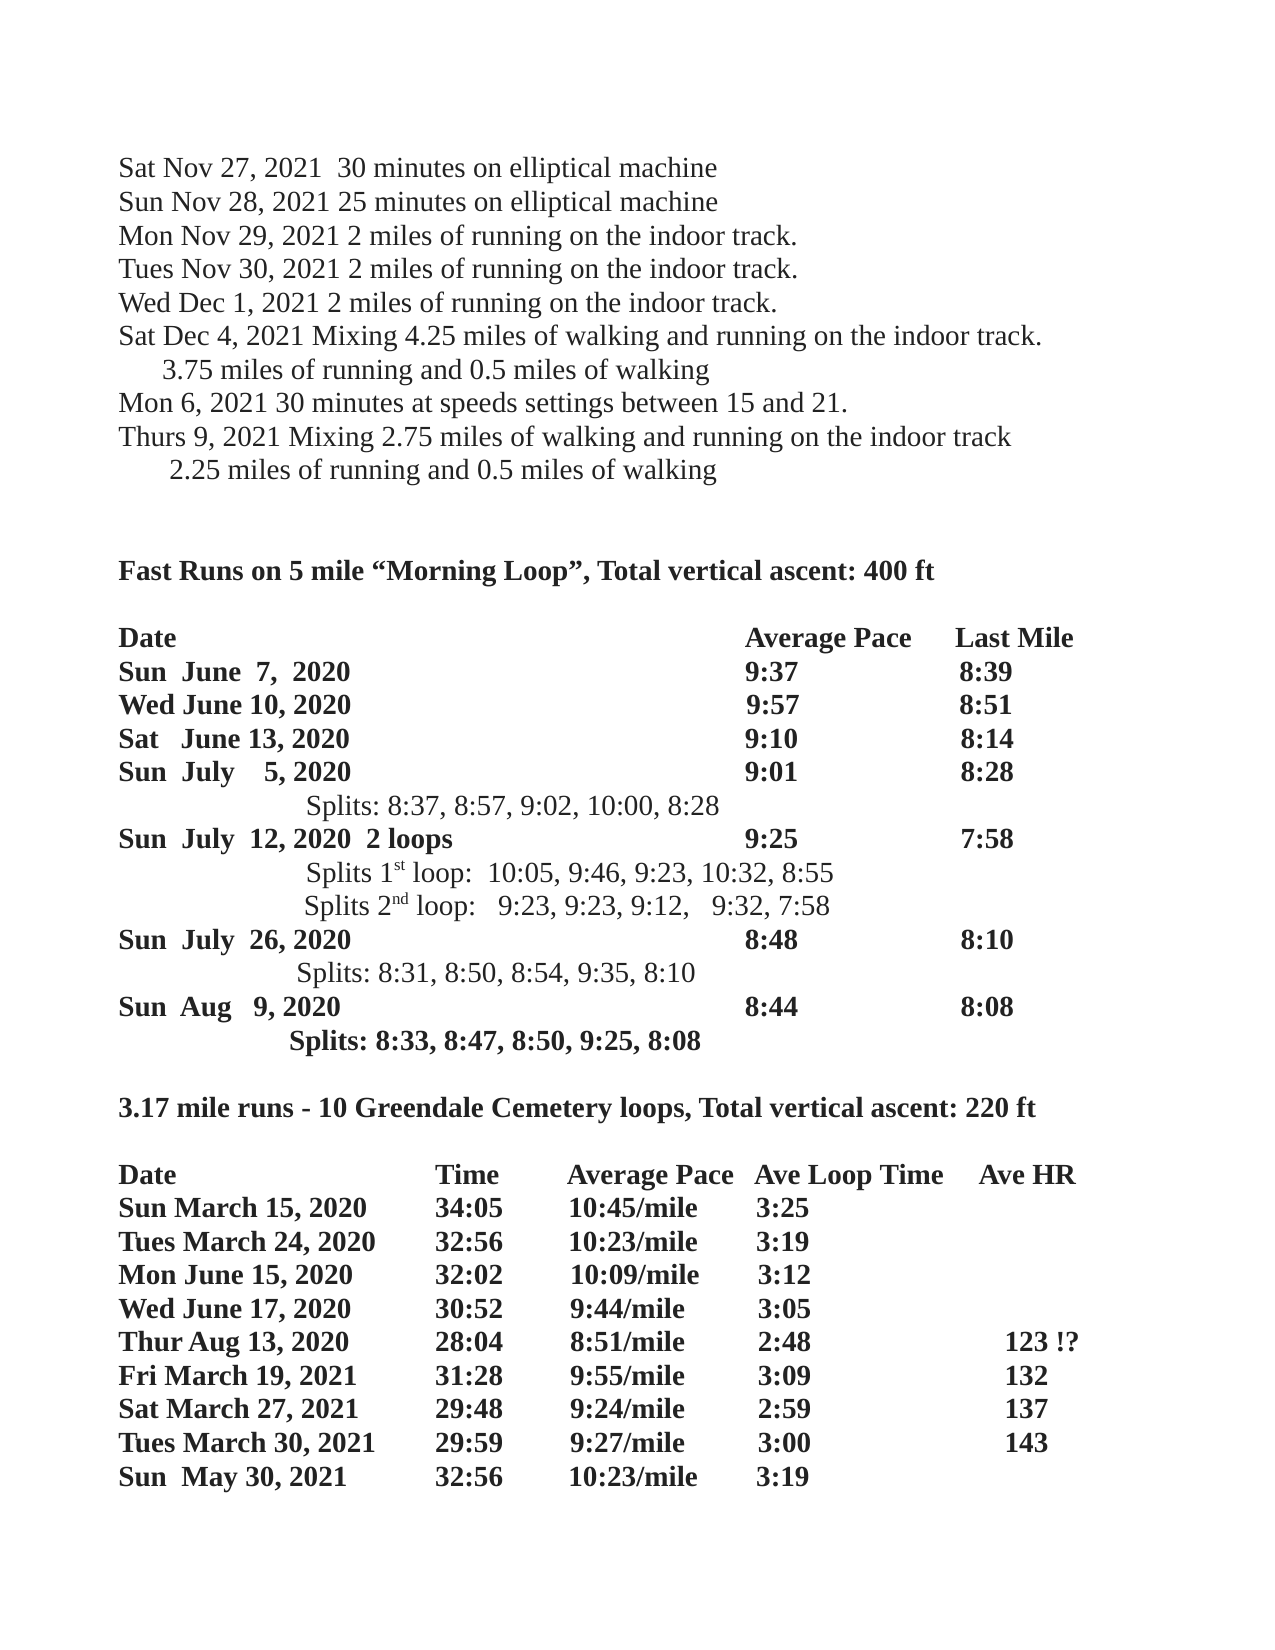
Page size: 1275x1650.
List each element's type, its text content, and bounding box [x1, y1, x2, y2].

text Wed June 17, 2020 30:52 9:44/mile 3:05 [118, 1291, 1161, 1324]
text Mon June 15, 2020 32:02 10:09/mile 3:12 [118, 1257, 1161, 1291]
text Sun March 15, 2020 34:05 10:45/mile 3:25 [118, 1190, 1161, 1224]
text Tues March 30, 2021 29:59 9:27/mile 3:00 143 [118, 1425, 1161, 1459]
list 3.75 miles of running and 0.5 miles of walking [118, 352, 1161, 385]
text Sun Nov 28, 2021 25 minutes on elliptical machine [118, 184, 1161, 218]
text Sat March 27, 2021 29:48 9:24/mile 2:59 137 [118, 1392, 1161, 1425]
list Thurs 9, 2021 Mixing 2.75 miles of walking and running on the indoor track [118, 419, 1161, 452]
text Sun Aug 9, 2020 8:44 8:08 Splits: 8:33, 8:47, 8:50, 9:25, 8:08 [118, 989, 1161, 1056]
list 2.25 miles of running and 0.5 miles of walking [118, 452, 1161, 486]
text Sat Nov 27, 2021 30 minutes on elliptical machine [118, 151, 1161, 184]
text Sat June 13, 2020 9:10 8:14 Sun July 5, 2020 9:01 8:28 Splits: 8:37, 8:57, 9:02, 10:00, 8:28 Sun July 12, 2020 2 loops 9:25 7:58 Splits 1st loop: 10:05, 9:46, 9:23, 10:32, 8:55 [118, 721, 1161, 888]
text Sun May 30, 2021 32:56 10:23/mile 3:19 [118, 1459, 1161, 1492]
text Splits 2nd loop: 9:23, 9:23, 9:12, 9:32, 7:58 [118, 888, 1161, 922]
text Date Average Pace Last Mile [118, 620, 1161, 654]
list 3.17 mile runs - 10 Greendale Cemetery loops, Total vertical ascent: 220 ft [118, 1090, 1161, 1123]
text Fri March 19, 2021 31:28 9:55/mile 3:09 132 [118, 1358, 1161, 1392]
text Tues Nov 30, 2021 2 miles of running on the indoor track. [118, 251, 1161, 285]
text Sun July 26, 2020 8:48 8:10 Splits: 8:31, 8:50, 8:54, 9:35, 8:10 [118, 922, 1161, 989]
text Fast Runs on 5 mile “Morning Loop”, Total vertical ascent: 400 ft [118, 553, 1161, 587]
text Sat Dec 4, 2021 Mixing 4.25 miles of walking and running on the indoor track. [118, 318, 1161, 352]
text Date Time Average Pace Ave Loop Time Ave HR [118, 1157, 1161, 1190]
text Sun June 7, 2020 9:37 8:39 [118, 654, 1161, 687]
text Wed Dec 1, 2021 2 miles of running on the indoor track. [118, 285, 1161, 318]
text Thur Aug 13, 2020 28:04 8:51/mile 2:48 123 !? [118, 1324, 1161, 1358]
text Wed June 10, 2020 9:57 8:51 [118, 687, 1161, 721]
text Mon Nov 29, 2021 2 miles of running on the indoor track. [118, 218, 1161, 251]
text Tues March 24, 2020 32:56 10:23/mile 3:19 [118, 1224, 1161, 1257]
list Mon 6, 2021 30 minutes at speeds settings between 15 and 21. [118, 385, 1161, 419]
